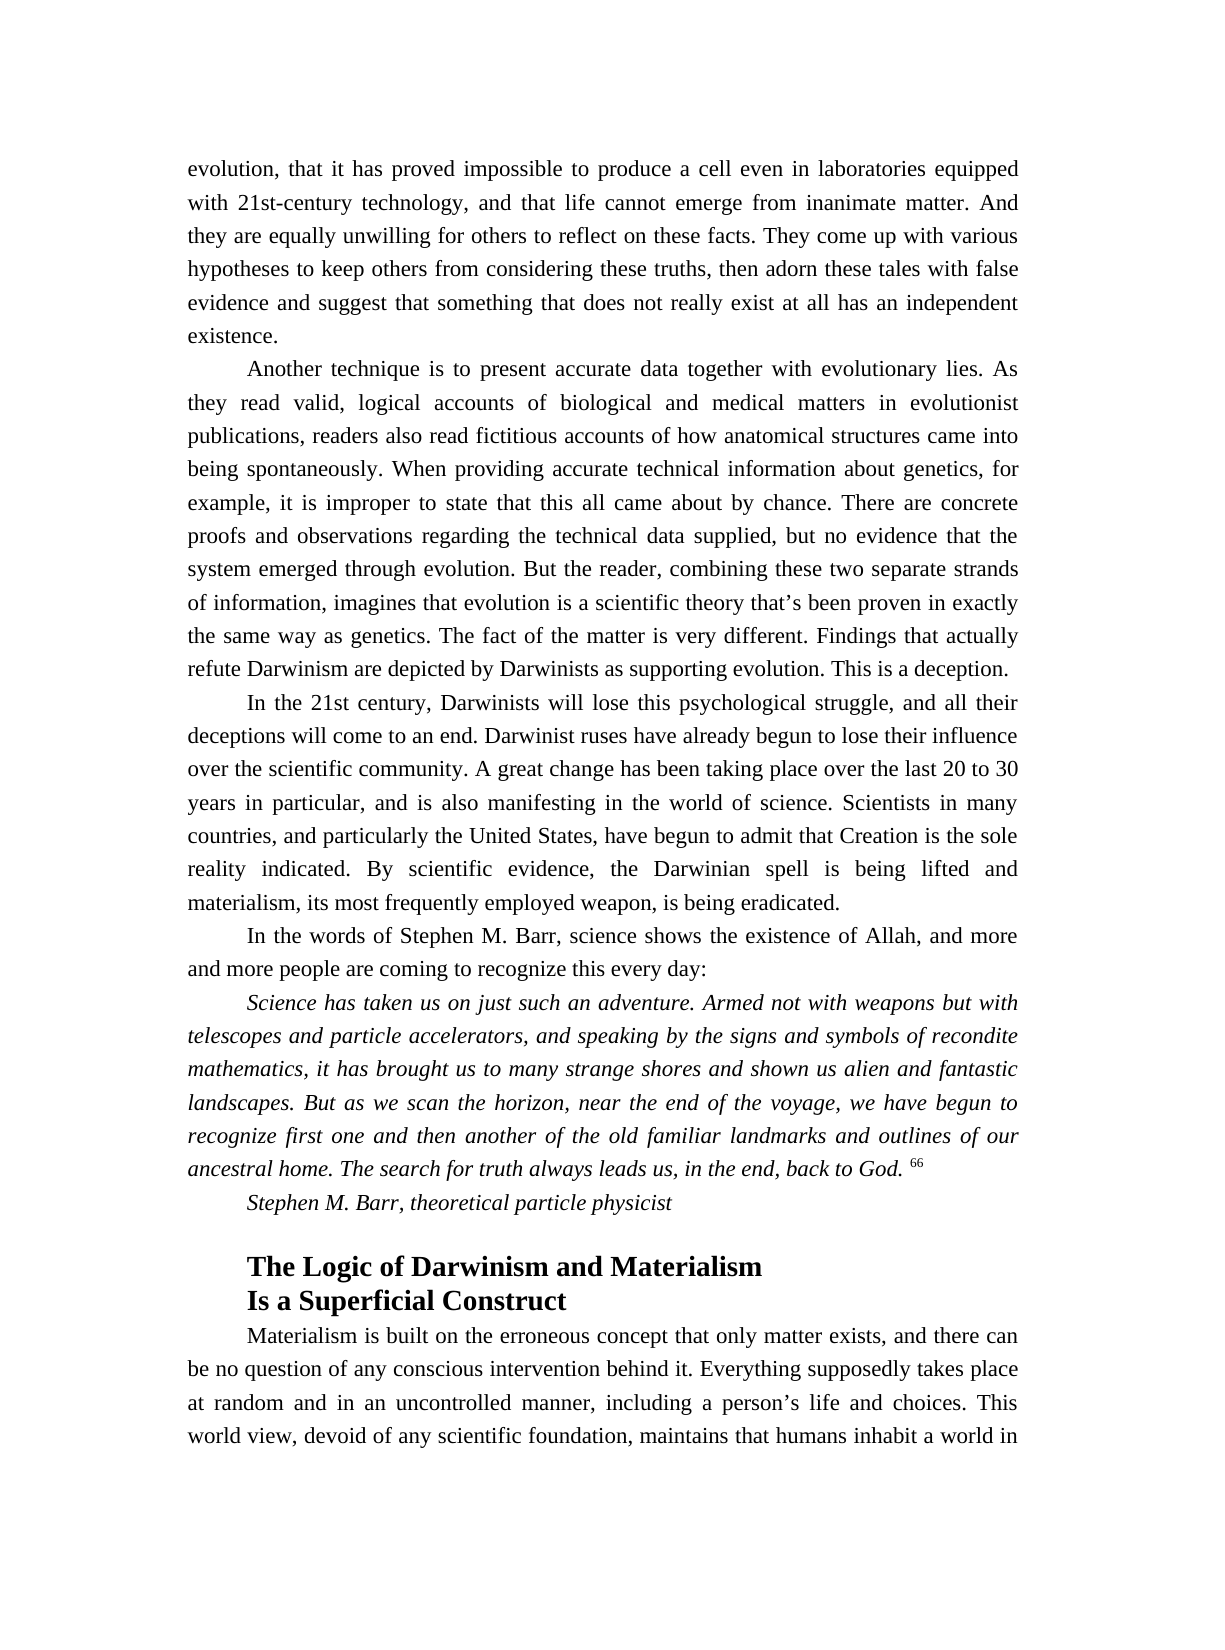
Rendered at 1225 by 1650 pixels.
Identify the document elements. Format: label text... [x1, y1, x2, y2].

text Is a Superficial Construct [187, 1283, 1020, 1317]
text Stephen M. Barr, theoretical particle physicist [187, 1183, 1020, 1217]
text evolution, that it has proved impossible to produce a cell even in laboratories equipped with 21st-century technology, and that life cannot emerge from inanimate matter. And they are equally unwilling for others to reflect on these facts. They come up with various hypotheses to keep others from considering these truths, then adorn these tales with false evidence and suggest that something that does not really exist at all has an independent existence. [187, 150, 1020, 350]
text Another technique is to present accurate data together with evolutionary lies. As they read valid, logical accounts of biological and medical matters in evolutionist publications, readers also read fictitious accounts of how anatomical structures came into being spontaneously. When providing accurate technical information about genetics, for example, it is improper to state that this all came about by chance. There are concrete proofs and observations regarding the technical data supplied, but no evidence that the system emerged through evolution. But the reader, combining these two separate strands of information, imagines that evolution is a scientific theory that’s been proven in exactly the same way as genetics. The fact of the matter is very different. Findings that actually refute Darwinism are depicted by Darwinists as supporting evolution. This is a deception. [187, 350, 1020, 683]
text Materialism is built on the erroneous concept that only matter exists, and there can be no question of any conscious intervention behind it. Everything supposedly takes place at random and in an uncontrolled manner, including a person’s life and choices. This world view, devoid of any scientific foundation, maintains that humans inhabit a world in [187, 1317, 1020, 1450]
text Science has taken us on just such an adventure. Armed not with weapons but with telescopes and particle accelerators, and speaking by the signs and symbols of recondite mathematics, it has brought us to many strange shores and shown us alien and fantastic landscapes. But as we scan the horizon, near the end of the voyage, we have begun to recognize first one and then another of the old familiar landmarks and outlines of our ancestral home. The search for truth always leads us, in the end, back to God. 66 [187, 983, 1020, 1183]
text In the 21st century, Darwinists will lose this psychological struggle, and all their deceptions will come to an end. Darwinist ruses have already begun to lose their influence over the scientific community. A great change has been taking place over the last 20 to 30 years in particular, and is also manifesting in the world of science. Scientists in many countries, and particularly the United States, have begun to admit that Creation is the sole reality indicated. By scientific evidence, the Darwinian spell is being lifted and materialism, its most frequently employed weapon, is being eradicated. [187, 683, 1020, 917]
text In the words of Stephen M. Barr, science shows the existence of Allah, and more and more people are coming to recognize this every day: [187, 917, 1020, 983]
text The Logic of Darwinism and Materialism [187, 1250, 1020, 1283]
